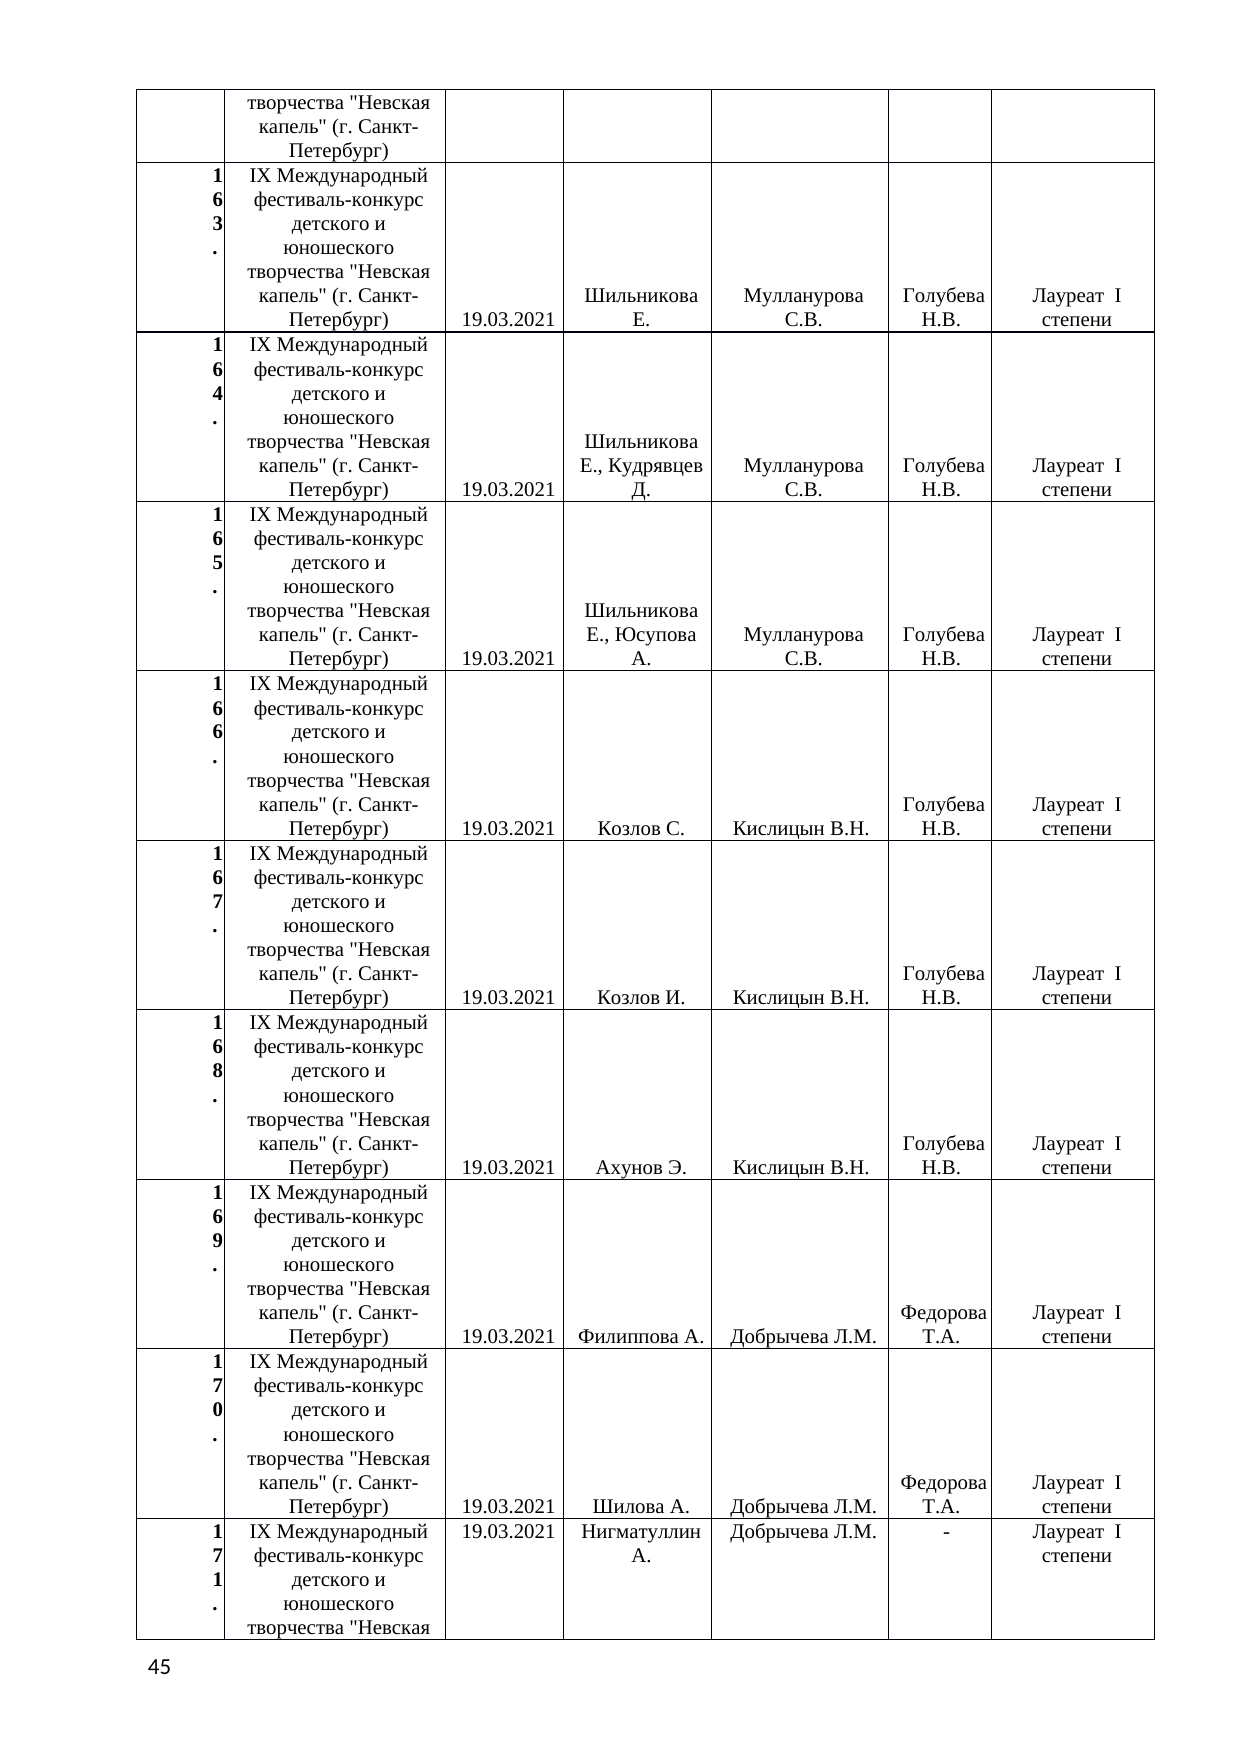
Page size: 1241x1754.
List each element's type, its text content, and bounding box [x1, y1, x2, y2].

table_cell Голубева Н.В. [889, 333, 991, 501]
table_cell 19.03.2021 [446, 502, 563, 670]
table_cell 19.03.2021 [446, 671, 563, 840]
table_cell 19.03.2021 [446, 841, 563, 1009]
table_cell [137, 1010, 224, 1179]
table_cell Лауреат I степени [992, 163, 1154, 331]
table_cell IX Международный фестиваль-конкурс детского и юношеского творчества "Невская капель" (г. Санкт-Петербург) [225, 1180, 445, 1348]
table_cell [137, 163, 224, 331]
table_cell Федорова Т.А. [889, 1349, 991, 1518]
table_cell [889, 90, 991, 162]
table_cell Мулланурова С.В. [712, 163, 888, 331]
table_cell Голубева Н.В. [889, 841, 991, 1009]
table_cell IX Международный фестиваль-конкурс детского и юношеского творчества "Невская капель" (г. Санкт-Петербург) [225, 671, 445, 840]
table_cell [446, 90, 563, 162]
table_cell IX Международный фестиваль-конкурс детского и юношеского творчества "Невская капель" (г. Санкт-Петербург) [225, 1349, 445, 1518]
table_cell [137, 841, 224, 1009]
table_cell Лауреат I степени [992, 1010, 1154, 1179]
table_cell Шильникова Е., Кудрявцев Д. [564, 333, 711, 501]
table_cell [712, 90, 888, 162]
table_cell Кислицын В.Н. [712, 671, 888, 840]
table_cell Лауреат I степени [992, 1180, 1154, 1348]
table_cell IX Международный фестиваль-конкурс детского и юношеского творчества "Невская капель" (г. Санкт-Петербург) [225, 163, 445, 331]
table_cell IX Международный фестиваль-конкурс детского и юношеского творчества "Невская капель" (г. Санкт-Петербург) [225, 1010, 445, 1179]
table_cell Федорова Т.А. [889, 1180, 991, 1348]
table_cell Козлов И. [564, 841, 711, 1009]
table_cell Лауреат I степени [992, 1519, 1154, 1639]
table_cell Козлов С. [564, 671, 711, 840]
table_cell Лауреат I степени [992, 333, 1154, 501]
table_cell - [889, 1519, 991, 1639]
table_cell [137, 502, 224, 670]
table_cell Кислицын В.Н. [712, 841, 888, 1009]
table_cell Голубева Н.В. [889, 671, 991, 840]
table_cell Шильникова Е. [564, 163, 711, 331]
table_cell Голубева Н.В. [889, 502, 991, 670]
table_cell 19.03.2021 [446, 333, 563, 501]
table_cell [992, 90, 1154, 162]
table_cell 19.03.2021 [446, 163, 563, 331]
table_cell Лауреат I степени [992, 502, 1154, 670]
table_cell Лауреат I степени [992, 671, 1154, 840]
table_cell 19.03.2021 [446, 1180, 563, 1348]
table_cell творчества "Невская капель" (г. Санкт-Петербург) [225, 90, 445, 162]
table_cell IX Международный фестиваль-конкурс детского и юношеского творчества "Невская капель" (г. Санкт-Петербург) [225, 333, 445, 501]
table_cell [137, 671, 224, 840]
table_cell [137, 1519, 224, 1639]
table_cell [564, 90, 711, 162]
table_cell Шильникова Е., Юсупова А. [564, 502, 711, 670]
table_cell Кислицын В.Н. [712, 1010, 888, 1179]
table_cell Нигматуллин А. [564, 1519, 711, 1639]
table_cell [137, 1180, 224, 1348]
table_cell Голубева Н.В. [889, 1010, 991, 1179]
table_cell IX Международный фестиваль-конкурс детского и юношеского творчества "Невская капель" (г. Санкт-Петербург) [225, 502, 445, 670]
table_cell Добрычева Л.М. [712, 1519, 888, 1639]
table_cell Мулланурова С.В. [712, 502, 888, 670]
table_cell [137, 90, 224, 162]
table_cell Добрычева Л.М. [712, 1180, 888, 1348]
table_cell 19.03.2021 [446, 1349, 563, 1518]
table_cell 19.03.2021 [446, 1010, 563, 1179]
table_cell Шилова А. [564, 1349, 711, 1518]
table_cell Филиппова А. [564, 1180, 711, 1348]
table_cell [137, 333, 224, 501]
table_cell Лауреат I степени [992, 841, 1154, 1009]
table_cell 19.03.2021 [446, 1519, 563, 1639]
table_cell IX Международный фестиваль-конкурс детского и юношеского творчества "Невская [225, 1519, 445, 1639]
table_cell Мулланурова С.В. [712, 333, 888, 501]
table_cell Голубева Н.В. [889, 163, 991, 331]
table_cell [137, 1349, 224, 1518]
table_cell Добрычева Л.М. [712, 1349, 888, 1518]
table_cell IX Международный фестиваль-конкурс детского и юношеского творчества "Невская капель" (г. Санкт-Петербург) [225, 841, 445, 1009]
table_cell Лауреат I степени [992, 1349, 1154, 1518]
table_cell Ахунов Э. [564, 1010, 711, 1179]
